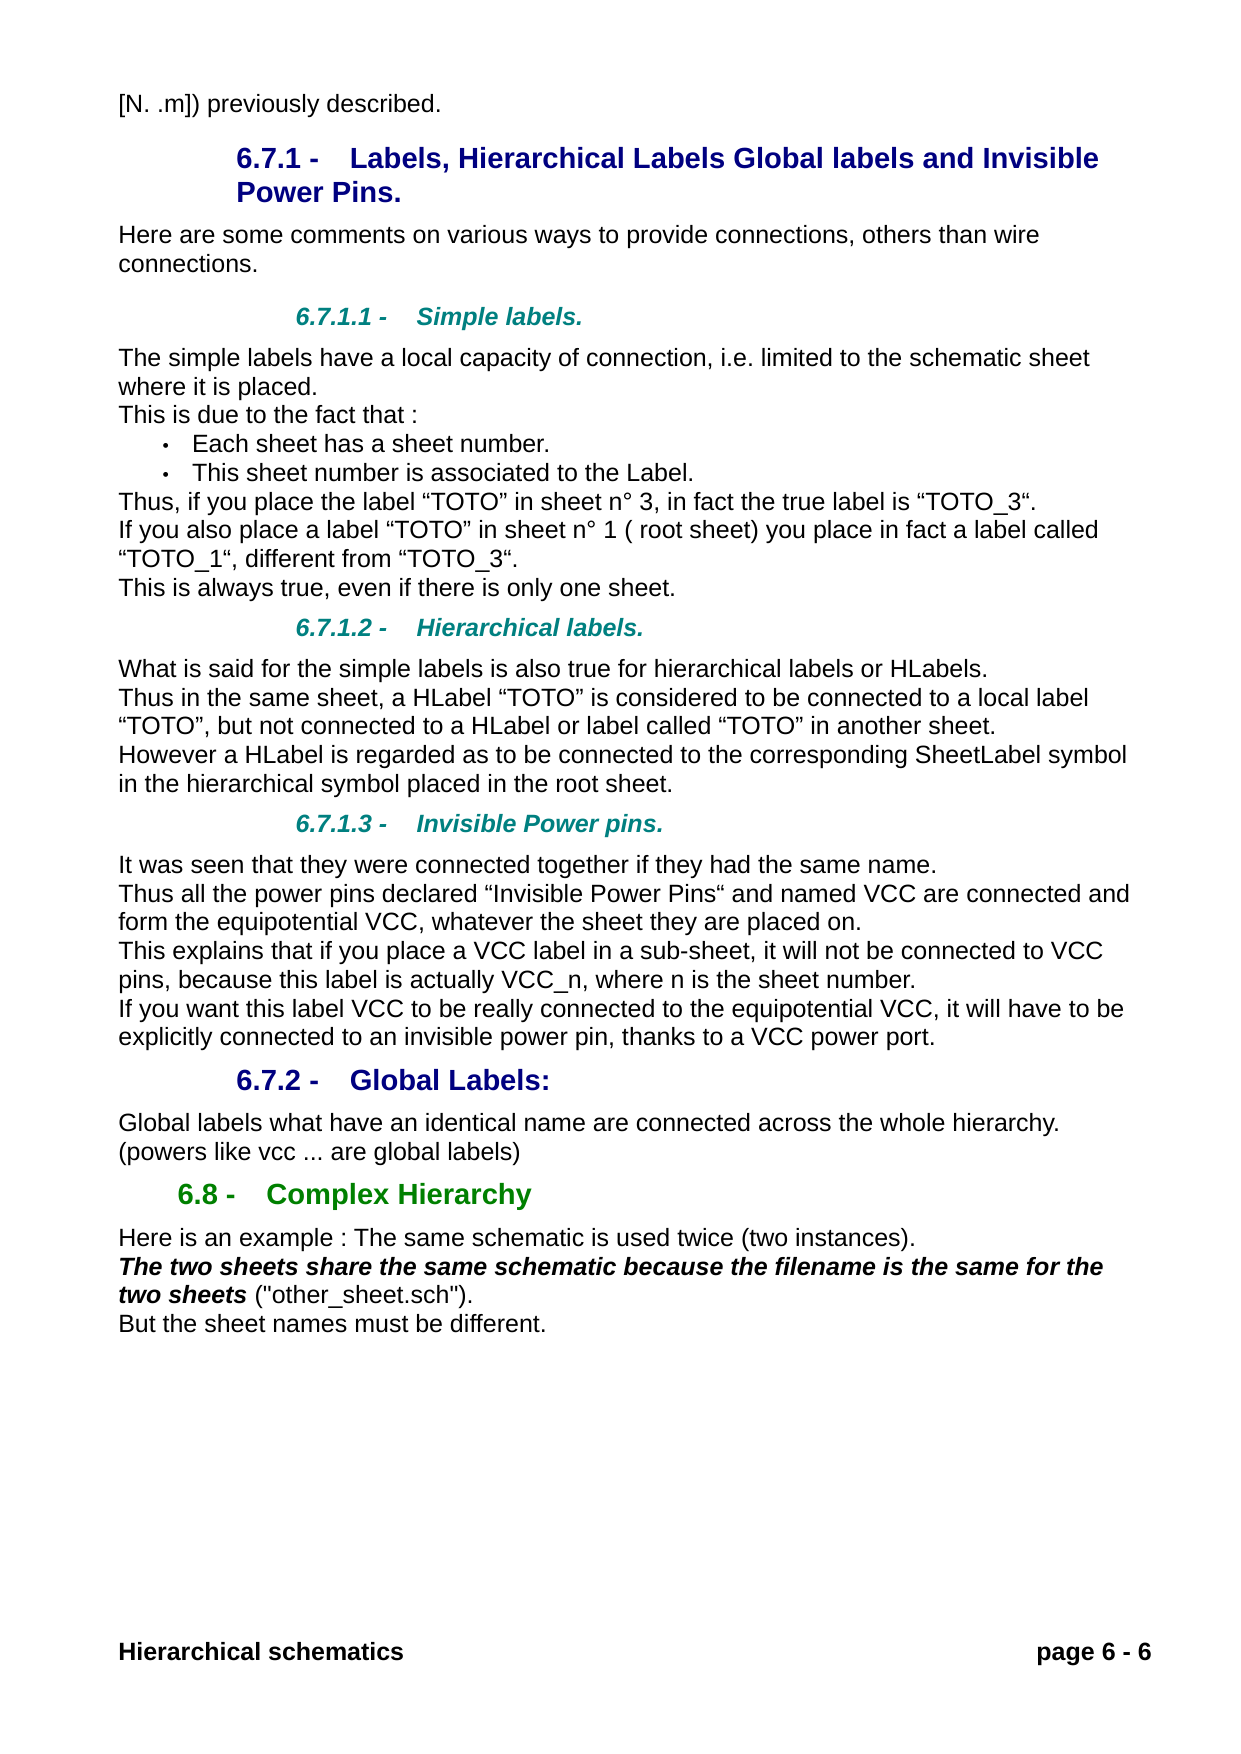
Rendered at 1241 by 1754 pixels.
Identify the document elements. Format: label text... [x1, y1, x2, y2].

subtitle Global Labels: [236, 1063, 1152, 1096]
text This is always true, even if there is only one sheet. [118, 573, 1152, 601]
text If you want this label VCC to be really connected to the equipotential VCC, it will have to be explicitly connected to an invisible power pin, thanks to a VCC power port. [118, 993, 1152, 1051]
text It was seen that they were connected together if they had the same name. [118, 850, 1152, 878]
text If you also place a label “TOTO” in sheet n° 1 ( root sheet) you place in fact a label called “TOTO_1“, different from “TOTO_3“. [118, 515, 1152, 573]
text Here are some comments on various ways to provide connections, others than wire connections. [118, 220, 1152, 278]
text Here is an example : The same schematic is used twice (two instances). [118, 1223, 1152, 1251]
list This sheet number is associated to the Label. [162, 458, 1152, 486]
subtitle Invisible Power pins. [295, 809, 1152, 838]
text But the sheet names must be different. [118, 1309, 1152, 1338]
text The two sheets share the same schematic because the filename is the same for the two sheets ("other_sheet.sch"). [118, 1251, 1152, 1309]
text Thus all the power pins declared “Invisible Power Pins“ and named VCC are connected and form the equipotential VCC, whatever the sheet they are placed on. [118, 878, 1152, 936]
text Thus in the same sheet, a HLabel “TOTO” is considered to be connected to a local label “TOTO”, but not connected to a HLabel or label called “TOTO” in another sheet. [118, 682, 1152, 740]
text (powers like vcc ... are global labels) [118, 1137, 1152, 1166]
text Global labels what have an identical name are connected across the whole hierarchy. [118, 1108, 1152, 1137]
text This explains that if you place a VCC label in a sub-sheet, it will not be connected to VCC pins, because this label is actually VCC_n, where n is the sheet number. [118, 936, 1152, 993]
text However a HLabel is regarded as to be connected to the corresponding SheetLabel symbol in the hierarchical symbol placed in the root sheet. [118, 740, 1152, 797]
text This is due to the fact that : [118, 400, 1152, 429]
subtitle Labels, Hierarchical Labels Global labels and Invisible Power Pins. [236, 142, 1152, 209]
text What is said for the simple labels is also true for hierarchical labels or HLabels. [118, 654, 1152, 682]
list Each sheet has a sheet number. [162, 429, 1152, 458]
subtitle Complex Hierarchy [177, 1177, 1152, 1211]
subtitle Simple labels. [295, 302, 1152, 331]
text Thus, if you place the label “TOTO” in sheet n° 3, in fact the true label is “TOTO_3“. [118, 486, 1152, 515]
text [N. .m]) previously described. [118, 88, 1152, 117]
subtitle Hierarchical labels. [295, 613, 1152, 642]
text The simple labels have a local capacity of connection, i.e. limited to the schematic sheet where it is placed. [118, 343, 1152, 400]
